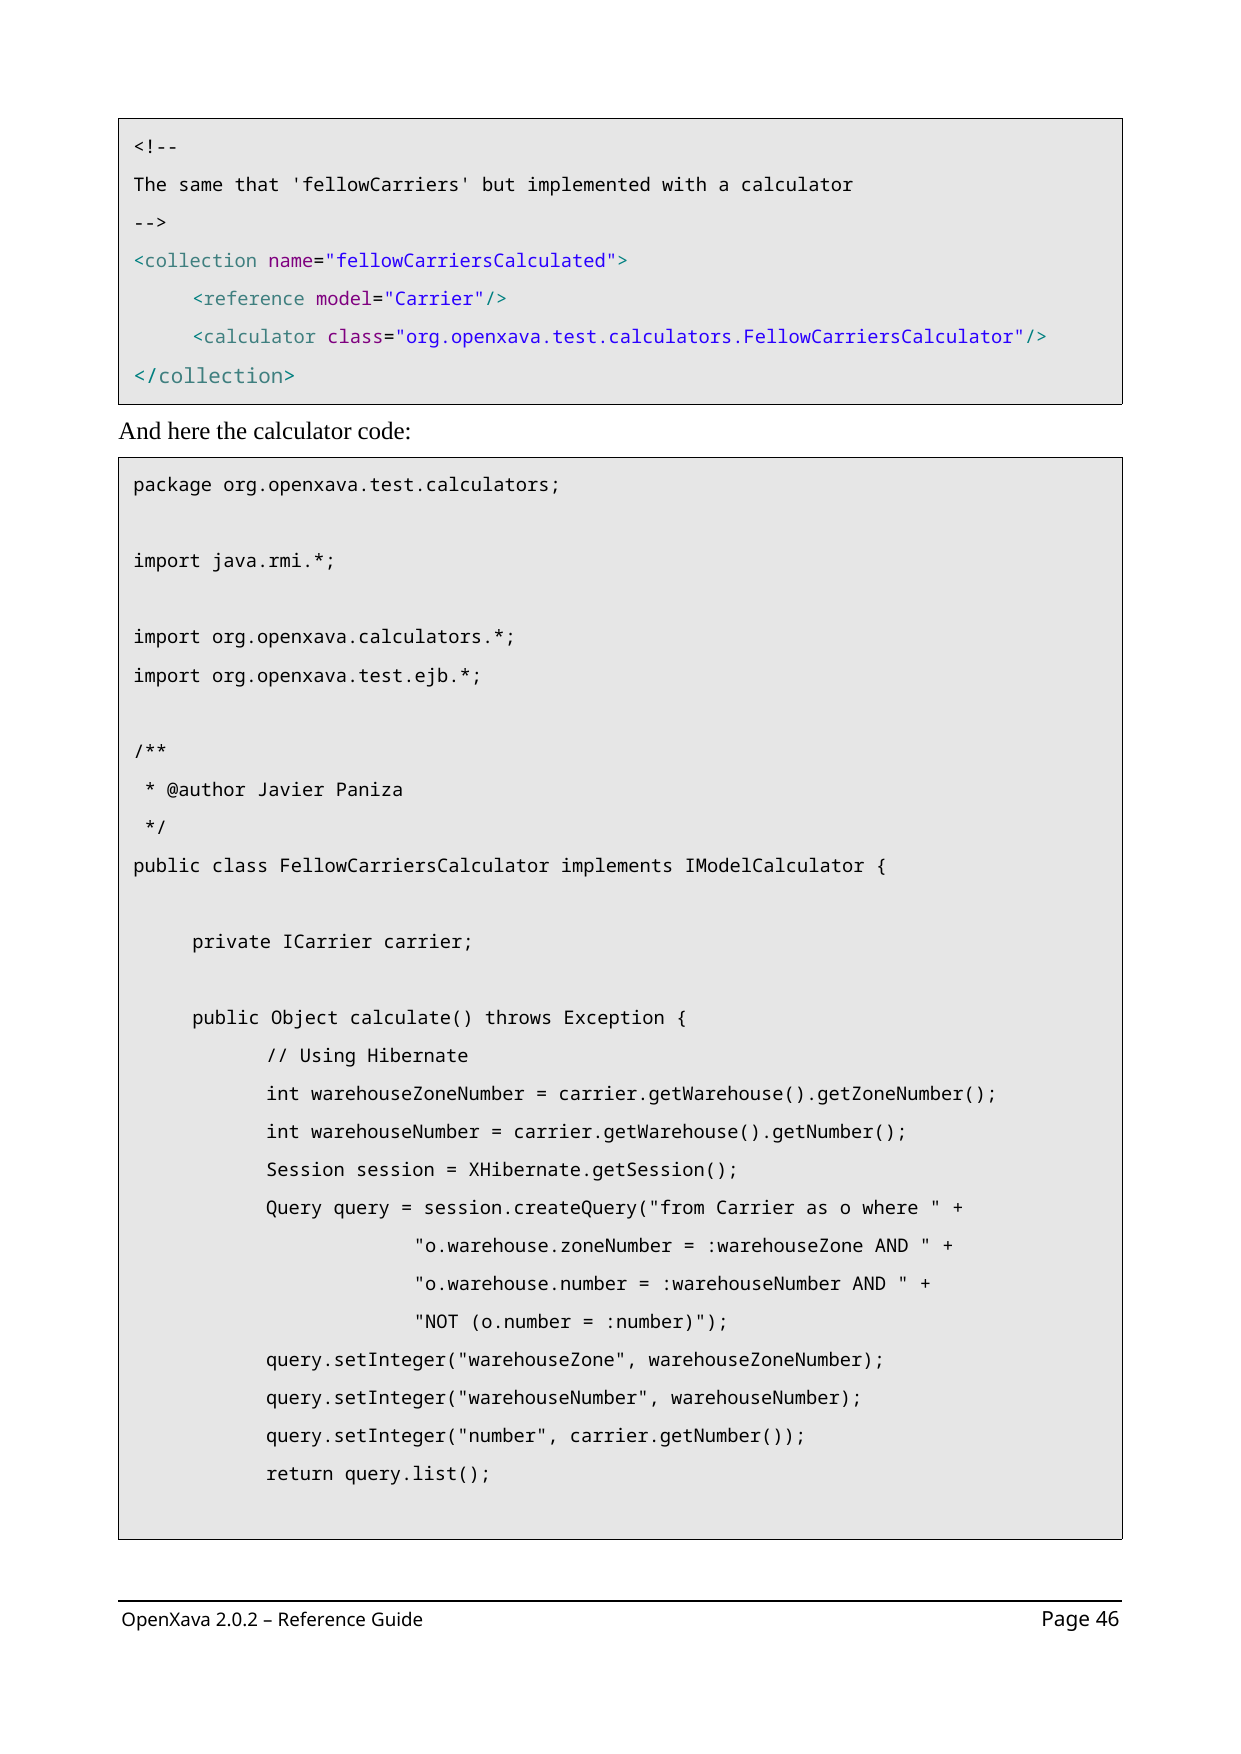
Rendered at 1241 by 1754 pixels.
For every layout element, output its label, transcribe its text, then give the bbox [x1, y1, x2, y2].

text The same that 'fellowCarriers' but implemented with a calculator [119, 156, 1122, 194]
text */ [119, 799, 1122, 837]
text /** [119, 723, 1122, 761]
text "o.warehouse.number = :warehouseNumber AND " + [119, 1255, 1122, 1293]
text "o.warehouse.zoneNumber = :warehouseZone AND " + [119, 1217, 1122, 1255]
text query.setInteger("warehouseNumber", warehouseNumber); [119, 1369, 1122, 1407]
text import org.openxava.test.ejb.*; [119, 647, 1122, 685]
text public class FellowCarriersCalculator implements IModelCalculator { [119, 837, 1122, 875]
text query.setInteger("warehouseZone", warehouseZoneNumber); [119, 1331, 1122, 1369]
text And here the calculator code: [118, 417, 1122, 444]
text </collection> [119, 346, 1122, 404]
text int warehouseZoneNumber = carrier.getWarehouse().getZoneNumber(); [119, 1065, 1122, 1103]
text import org.openxava.calculators.*; [119, 609, 1122, 647]
text <calculator class="org.openxava.test.calculators.FellowCarriersCalculator"/> [119, 308, 1122, 346]
text Session session = XHibernate.getSession(); [119, 1141, 1122, 1179]
text package org.openxava.test.calculators; [119, 458, 1122, 495]
text * @author Javier Paniza [119, 761, 1122, 799]
text public Object calculate() throws Exception { [119, 989, 1122, 1027]
text <reference model="Carrier"/> [119, 270, 1122, 308]
text int warehouseNumber = carrier.getWarehouse().getNumber(); [119, 1103, 1122, 1141]
text <collection name="fellowCarriersCalculated"> [119, 232, 1122, 270]
text private ICarrier carrier; [119, 913, 1122, 951]
text --> [119, 194, 1122, 232]
text query.setInteger("number", carrier.getNumber()); [119, 1407, 1122, 1446]
text Query query = session.createQuery("from Carrier as o where " + [119, 1179, 1122, 1217]
text return query.list(); [119, 1446, 1122, 1483]
text <!-- [119, 119, 1122, 156]
text "NOT (o.number = :number)"); [119, 1293, 1122, 1331]
text // Using Hibernate [119, 1027, 1122, 1065]
text import java.rmi.*; [119, 533, 1122, 571]
